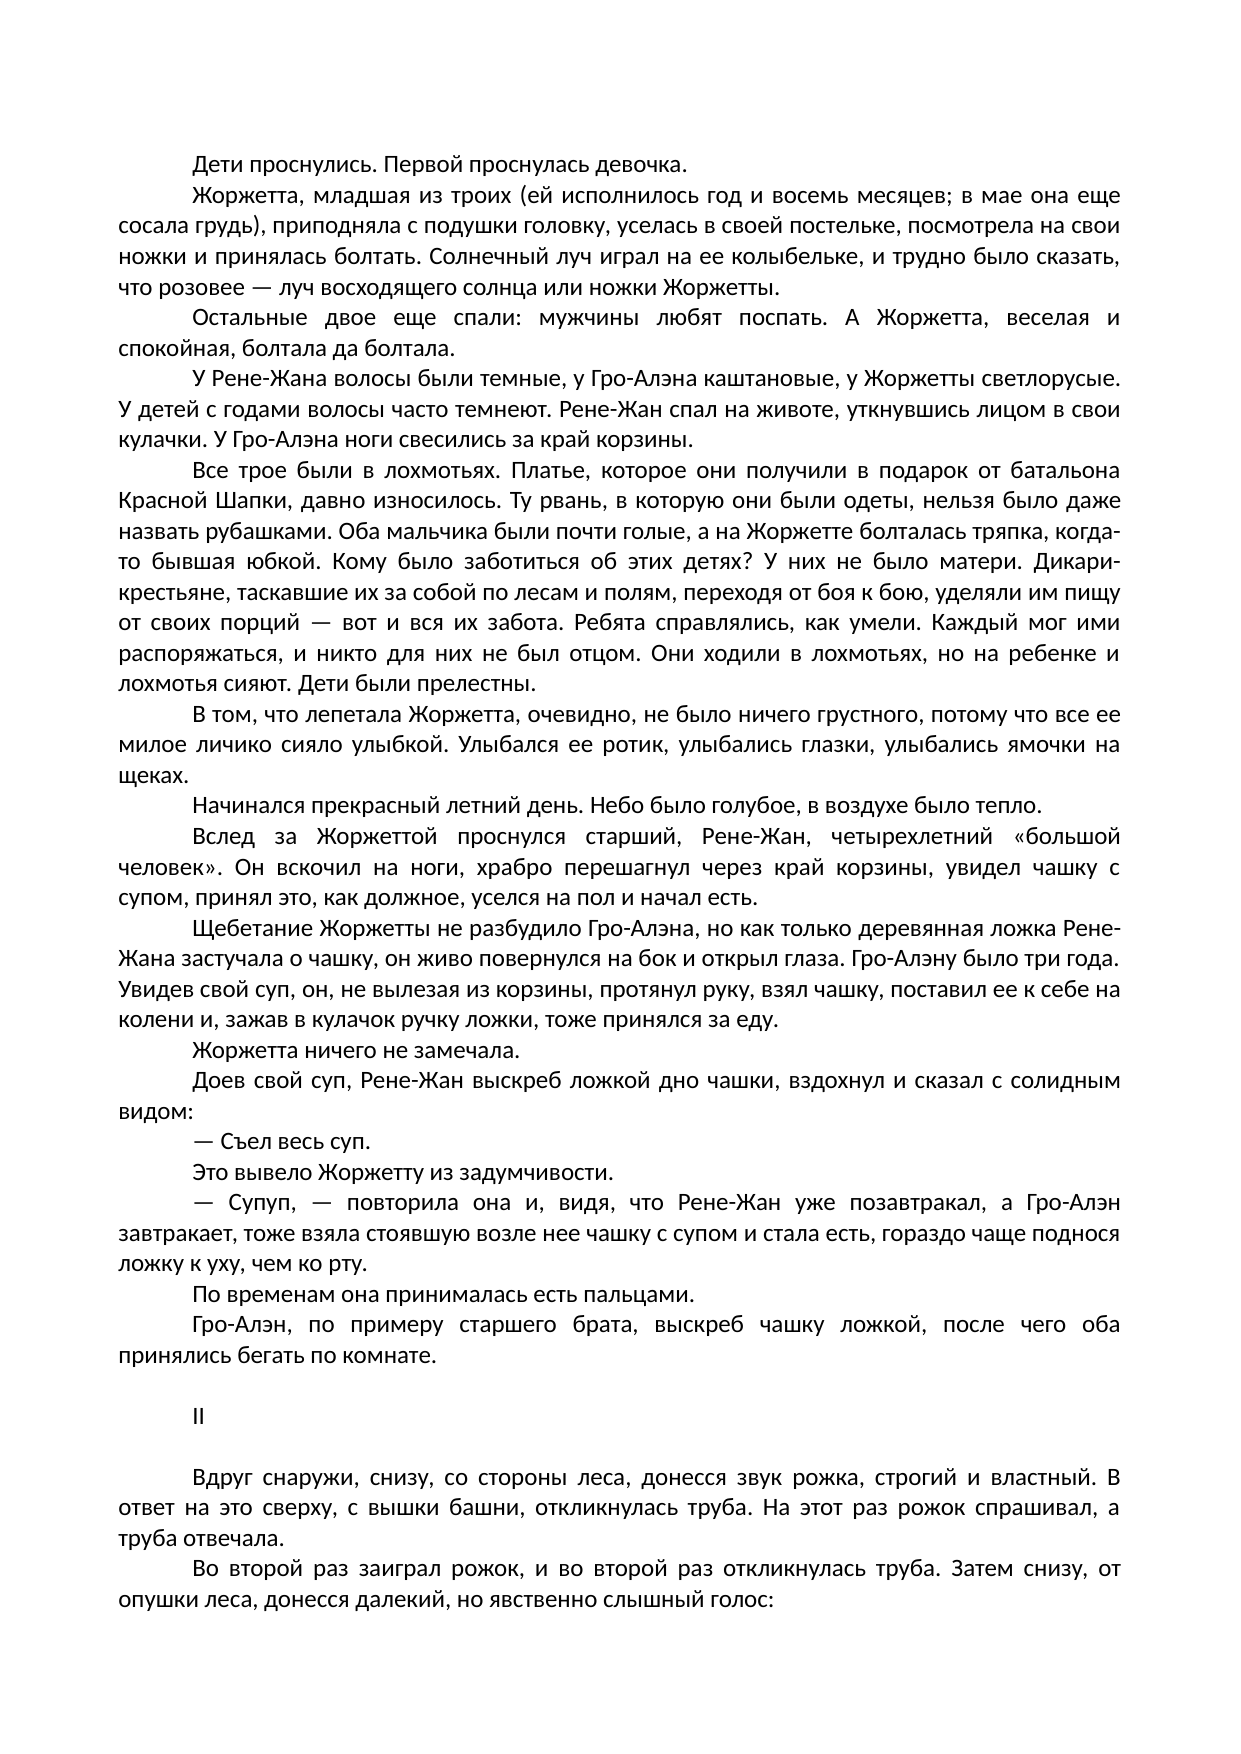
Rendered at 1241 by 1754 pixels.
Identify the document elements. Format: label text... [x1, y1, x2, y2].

text Вдруг снаружи, снизу, со стороны леса, донесся звук рожка, строгий и властный. В ответ на это сверху, с вышки башни, откликнулась труба. На этот раз рожок спрашивал, а труба отвечала. [118, 1461, 1122, 1553]
text II [118, 1400, 1122, 1431]
text Все трое были в лохмотьях. Платье, которое они получили в подарок от батальона Красной Шапки, давно износилось. Ту рвань, в которую они были одеты, нельзя было даже назвать рубашками. Оба мальчика были почти голые, а на Жоржетте болталась тряпка, когда-то бывшая юбкой. Кому было заботиться об этих детях? У них не было матери. Дикари-крестьяне, таскавшие их за собой по лесам и полям, переходя от боя к бою, уделяли им пищу от своих порций — вот и вся их забота. Ребята справлялись, как умели. Каждый мог ими распоряжаться, и никто для них не был отцом. Они ходили в лохмотьях, но на ребенке и лохмотья сияют. Дети были прелестны. [118, 454, 1122, 698]
text — Съел весь суп. [118, 1125, 1122, 1156]
text Доев свой суп, Рене-Жан выскреб ложкой дно чашки, вздохнул и сказал с солидным видом: [118, 1064, 1122, 1125]
text Жоржетта ничего не замечала. [118, 1034, 1122, 1064]
text Во второй раз заиграл рожок, и во второй раз откликнулась труба. Затем снизу, от опушки леса, донесся далекий, но явственно слышный голос: [118, 1553, 1122, 1614]
text — Супуп, — повторила она и, видя, что Рене-Жан уже позавтракал, а Гро-Алэн завтракает, тоже взяла стоявшую возле нее чашку с супом и стала есть, гораздо чаще поднося ложку к уху, чем ко рту. [118, 1186, 1122, 1278]
text У Рене-Жана волосы были темные, у Гро-Алэна каштановые, у Жоржетты светлорусые. У детей с годами волосы часто темнеют. Рене-Жан спал на животе, уткнувшись лицом в свои кулачки. У Гро-Алэна ноги свесились за край корзины. [118, 362, 1122, 454]
text В том, что лепетала Жоржетта, очевидно, не было ничего грустного, потому что все ее милое личико сияло улыбкой. Улыбался ее ротик, улыбались глазки, улыбались ямочки на щеках. [118, 698, 1122, 789]
text Щебетание Жоржетты не разбудило Гро-Алэна, но как только деревянная ложка Рене-Жана застучала о чашку, он живо повернулся на бок и открыл глаза. Гро-Алэну было три года. Увидев свой суп, он, не вылезая из корзины, протянул руку, взял чашку, поставил ее к себе на колени и, зажав в кулачок ручку ложки, тоже принялся за еду. [118, 912, 1122, 1034]
text По временам она принималась есть пальцами. [118, 1278, 1122, 1308]
text Начинался прекрасный летний день. Небо было голубое, в воздухе было тепло. [118, 789, 1122, 820]
text Вслед за Жоржеттой проснулся старший, Рене-Жан, четырехлетний «большой человек». Он вскочил на ноги, храбро перешагнул через край корзины, увидел чашку с супом, принял это, как должное, уселся на пол и начал есть. [118, 820, 1122, 912]
text Это вывело Жоржетту из задумчивости. [118, 1156, 1122, 1186]
text Гро-Алэн, по примеру старшего брата, выскреб чашку ложкой, после чего оба принялись бегать по комнате. [118, 1308, 1122, 1369]
text Остальные двое еще спали: мужчины любят поспать. А Жоржетта, веселая и спокойная, болтала да болтала. [118, 301, 1122, 362]
text Дети проснулись. Первой проснулась девочка. [118, 149, 1122, 179]
text Жоржетта, младшая из троих (ей исполнилось год и восемь месяцев; в мае она еще сосала грудь), приподняла с подушки головку, уселась в своей постельке, посмотрела на свои ножки и принялась болтать. Солнечный луч играл на ее колыбельке, и трудно было сказать, что розовее — луч восходящего солнца или ножки Жоржетты. [118, 179, 1122, 301]
